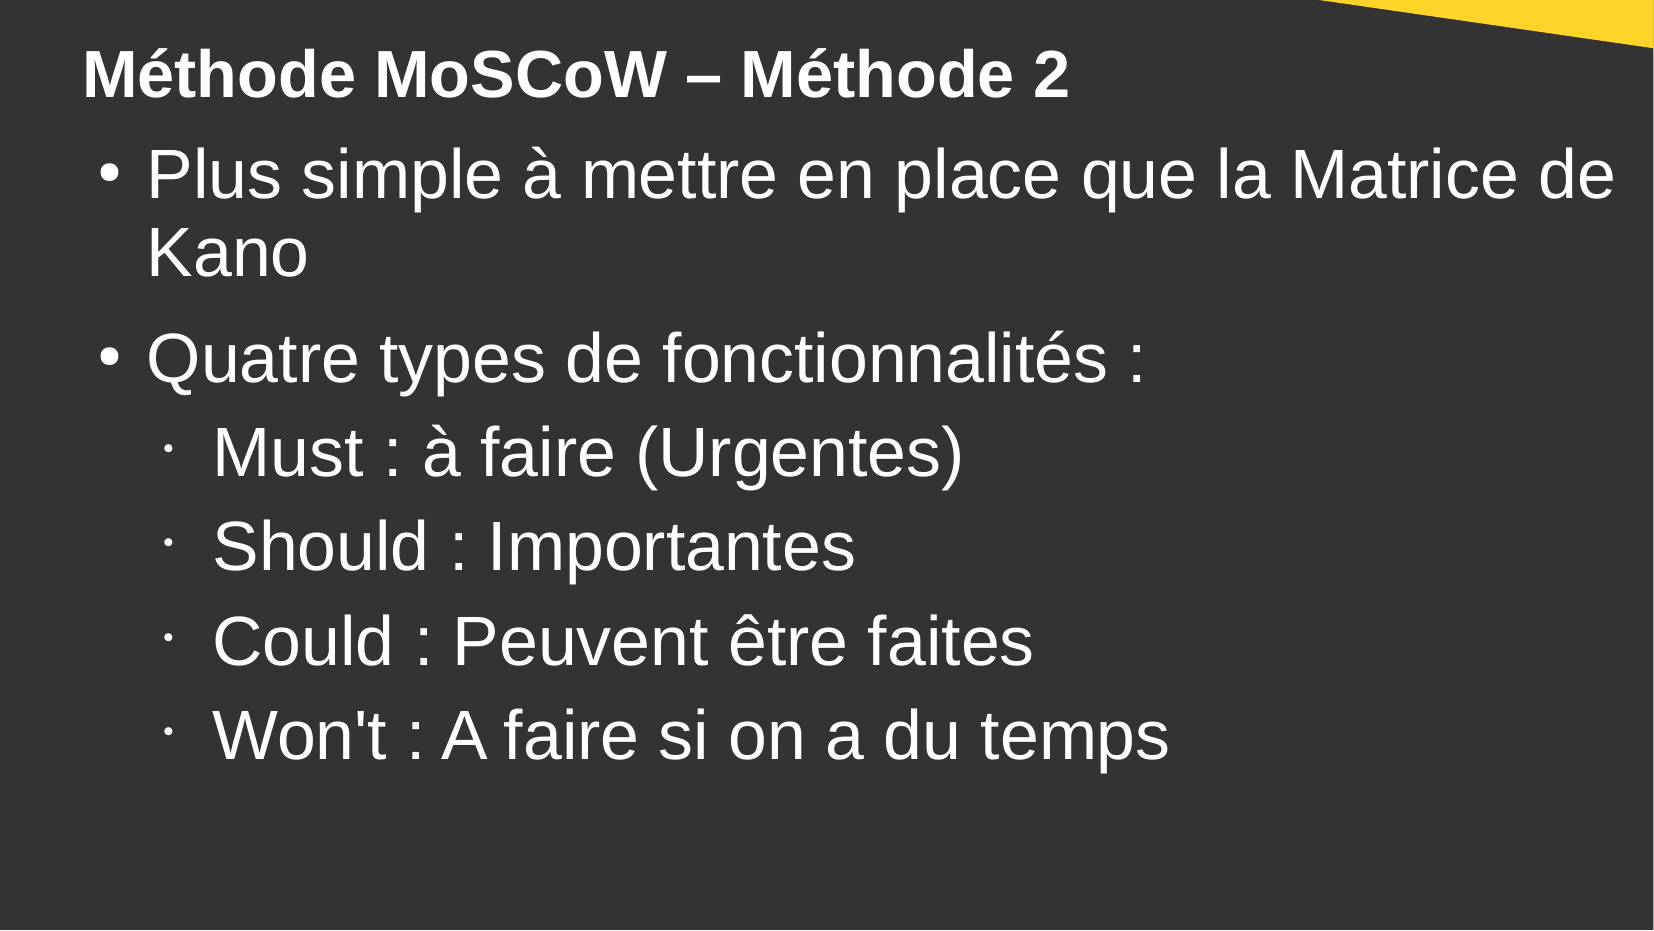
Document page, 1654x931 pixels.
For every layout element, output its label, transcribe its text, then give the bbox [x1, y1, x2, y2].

title Méthode MoSCoW – Méthode 2 [82, 37, 1571, 122]
list Plus simple à mettre en place que la Matrice de Kano Quatre types de fonctionnalités : Must : à faire (Urgentes) Should : Importantes Could : Peuvent être faites Won't : A faire si on a du temps [80, 135, 1620, 777]
text_box [1319, 0, 1654, 49]
